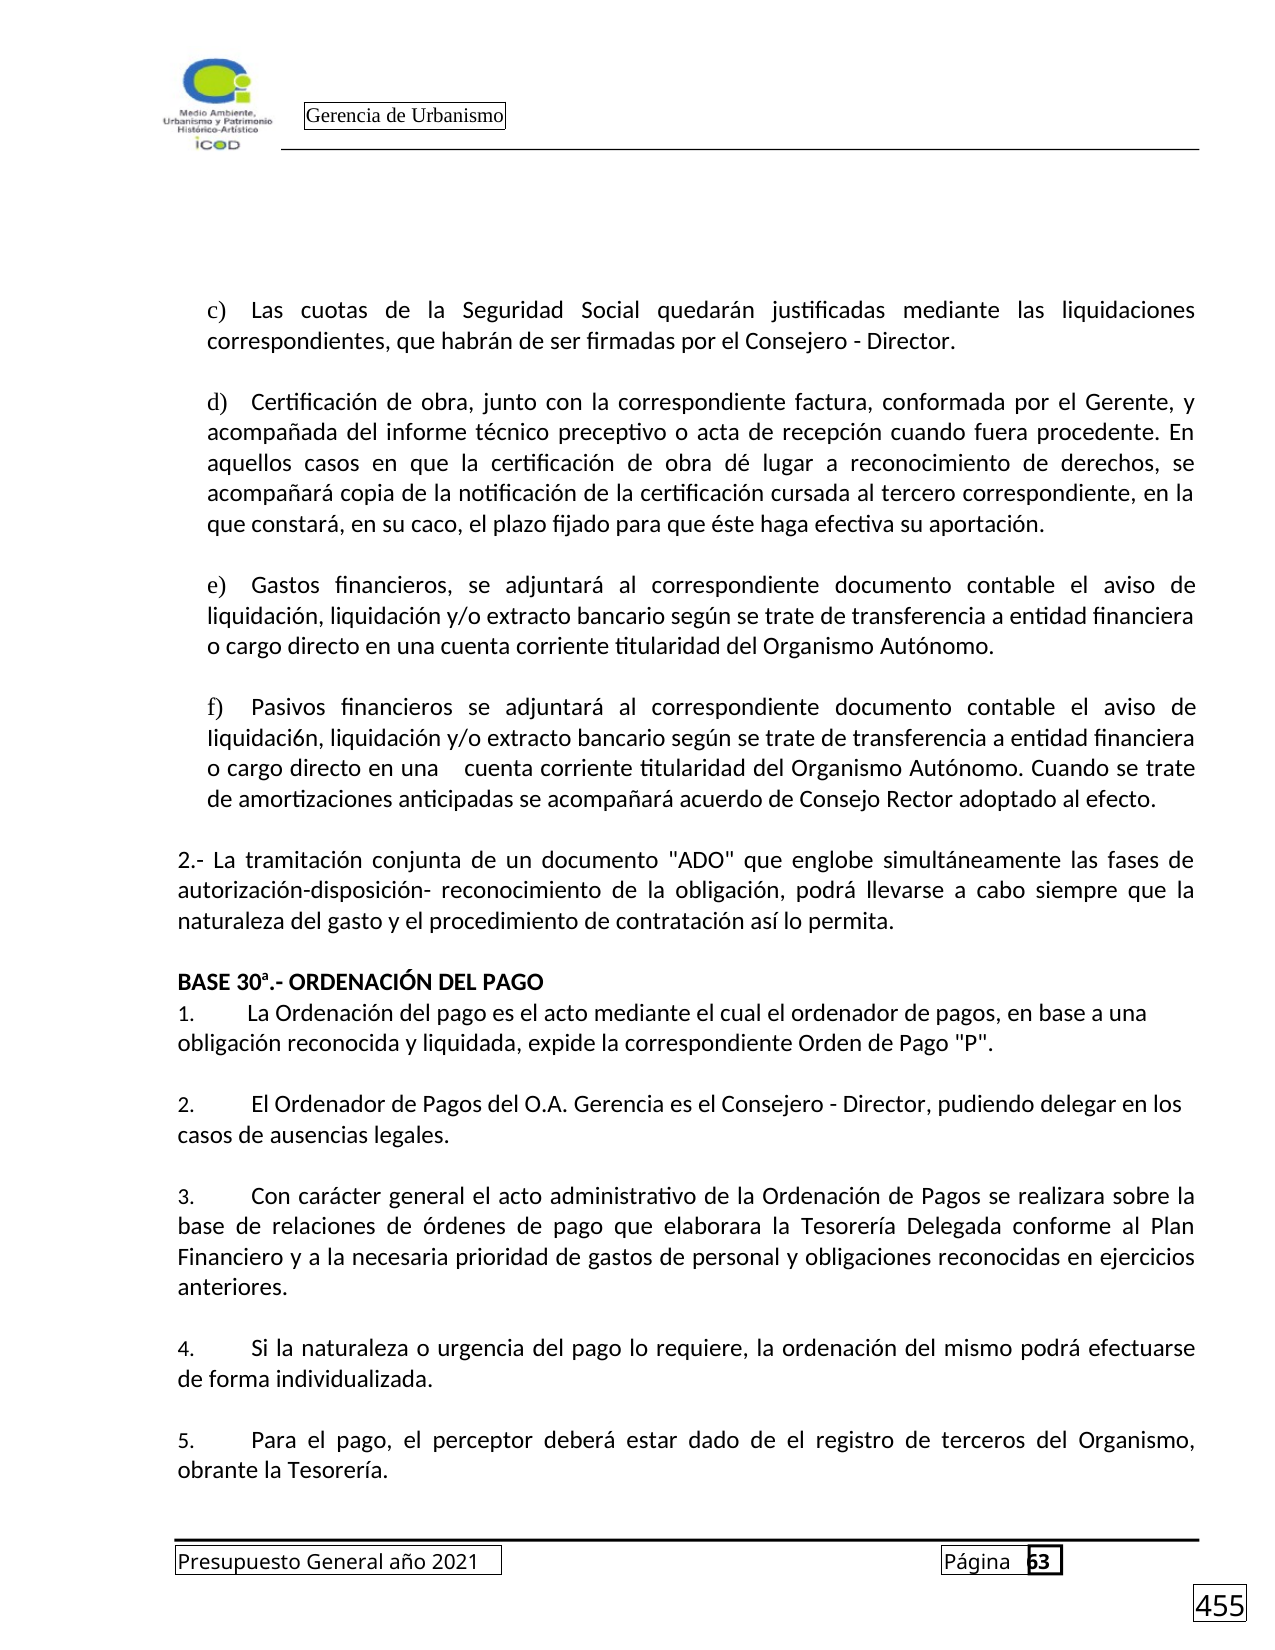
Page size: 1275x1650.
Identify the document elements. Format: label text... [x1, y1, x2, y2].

list Con carácter general el acto administrativo de la Ordenación de Pagos se realizara sobre la base de relaciones de órdenes de pago que elaborara la Tesorería Delegada conforme al Plan Financiero y a la necesaria prioridad de gastos de personal y obligaciones reconocidas en ejercicios anteriores. [177, 1180, 1197, 1302]
list Gastos financieros, se adjuntará al correspondiente documento contable el aviso de liquidación, liquidación y/o extracto bancario según se trate de transferencia a entidad financiera o cargo directo en una cuenta corriente titularidad del Organismo Autónomo. [207, 569, 1196, 661]
list Si la naturaleza o urgencia del pago lo requiere, la ordenación del mismo podrá efectuarse de forma individualizada. [177, 1333, 1196, 1394]
list Certificación de obra, junto con la correspondiente factura, conformada por el Gerente, y acompañada del informe técnico preceptivo o acta de recepción cuando fuera procedente. En aquellos casos en que la certificación de obra dé lugar a reconocimiento de derechos, se acompañará copia de la notificación de la certificación cursada al tercero correspondiente, en la que constará, en su caco, el plazo fijado para que éste haga efectiva su aportación. [207, 386, 1196, 539]
text 2.- La tramitación conjunta de un documento "ADO" que englobe simultáneamente las fases de autorización-disposición- reconocimiento de la obligación, podrá llevarse a cabo siempre que la naturaleza del gasto y el procedimiento de contratación así lo permita. [177, 844, 1196, 936]
picture [153, 46, 281, 170]
list El Ordenador de Pagos del O.A. Gerencia es el Consejero - Director, pudiendo delegar en los casos de ausencias legales. [177, 1088, 1183, 1149]
subtitle BASE 30a.- ORDENACIÓN DEL PAGO [177, 966, 1256, 997]
list La Ordenación del pago es el acto mediante el cual el ordenador de pagos, en base a una obligación reconocida y liquidada, expide la correspondiente Orden de Pago "P". [177, 997, 1147, 1058]
list Para el pago, el perceptor deberá estar dado de el registro de terceros del Organismo, obrante la Tesorería. [177, 1424, 1196, 1485]
list Las cuotas de la Seguridad Social quedarán justificadas mediante las liquidaciones correspondientes, que habrán de ser firmadas por el Consejero - Director. [207, 294, 1196, 356]
list Pasivos financieros se adjuntará al correspondiente documento contable el aviso de Iiquidaci6n, liquidación y/o extracto bancario según se trate de transferencia a entidad financiera o cargo directo en una cuenta corriente titularidad del Organismo Autónomo. Cuando se trate de amortizaciones anticipadas se acompañará acuerdo de Consejo Rector adoptado al efecto. [207, 691, 1196, 813]
